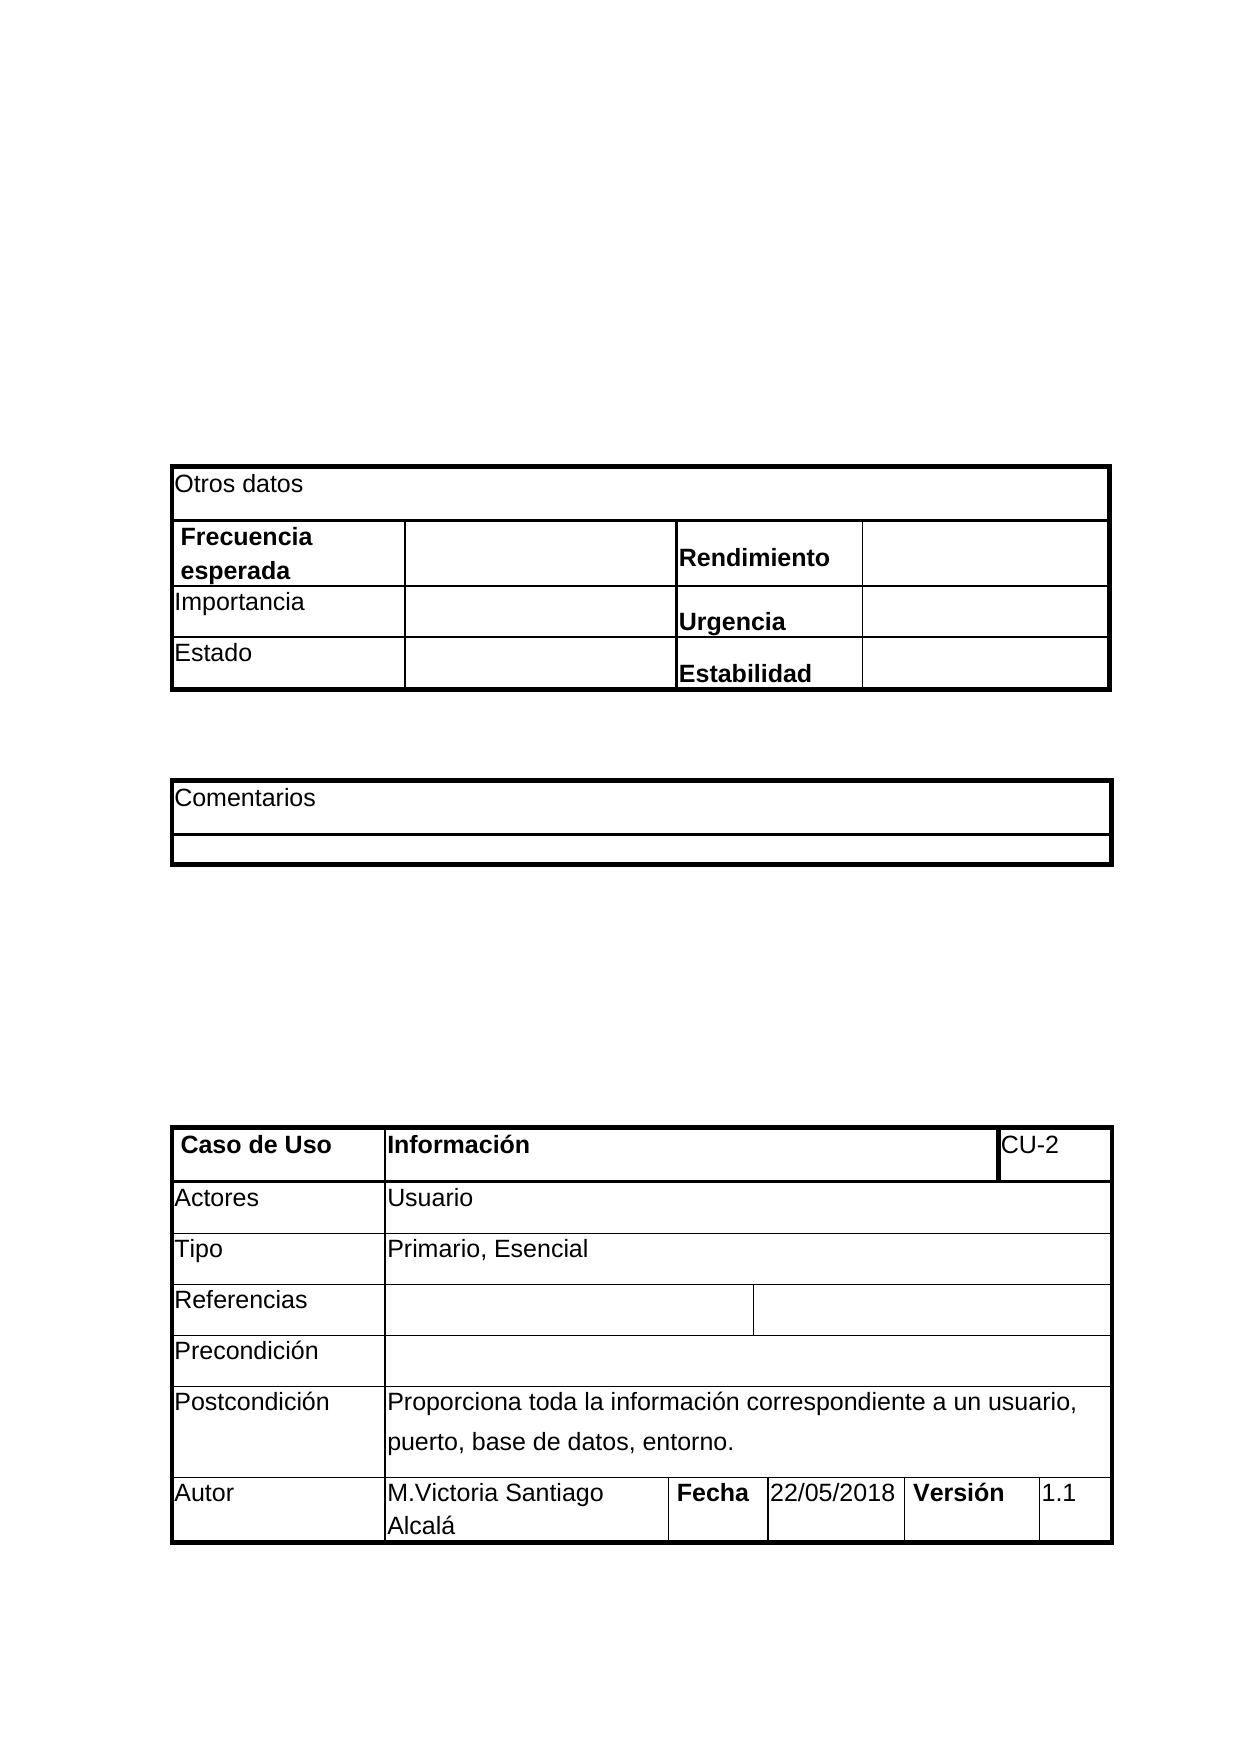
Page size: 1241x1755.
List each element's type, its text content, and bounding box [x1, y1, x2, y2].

table_cell Estado [174, 638, 404, 687]
table_cell Estabilidad [678, 638, 862, 687]
table_cell M.Victoria Santiago Alcalá [386, 1478, 668, 1540]
table_cell [386, 1285, 753, 1335]
table_cell Importancia [174, 587, 404, 636]
table_cell [863, 522, 1107, 585]
table_cell Fecha [669, 1478, 767, 1540]
table_cell Frecuencia esperada [174, 522, 404, 585]
table_cell [754, 1285, 1110, 1335]
table_header Caso de Uso [174, 1130, 384, 1180]
table_header Comentarios [174, 783, 1109, 832]
table_cell [174, 836, 1109, 862]
table_cell [386, 1336, 1110, 1386]
table_cell Precondición [174, 1336, 384, 1386]
table_cell Urgencia [678, 587, 862, 636]
table_header CU-2 [1001, 1130, 1110, 1180]
table_cell [863, 638, 1107, 687]
table_header Información [386, 1130, 996, 1180]
table_cell Referencias [174, 1285, 384, 1335]
table_cell [406, 587, 675, 636]
table_cell Tipo [174, 1234, 384, 1283]
table_cell [406, 638, 675, 687]
table_cell Versión [905, 1478, 1039, 1540]
table_cell Actores [174, 1183, 384, 1232]
table_cell Proporciona toda la información correspondiente a un usuario, puerto, base de datos, entorno. [386, 1387, 1110, 1477]
table_cell Autor [174, 1478, 384, 1540]
table_cell 22/05/2018 [769, 1478, 904, 1540]
table_cell Rendimiento [678, 522, 862, 585]
table_cell [863, 587, 1107, 636]
table_cell Primario, Esencial [386, 1234, 1110, 1283]
table_cell Postcondición [174, 1387, 384, 1477]
table_cell [406, 522, 675, 585]
table_header Otros datos [174, 469, 1107, 519]
table_cell Usuario [386, 1183, 1110, 1232]
table_cell 1.1 [1040, 1478, 1110, 1540]
